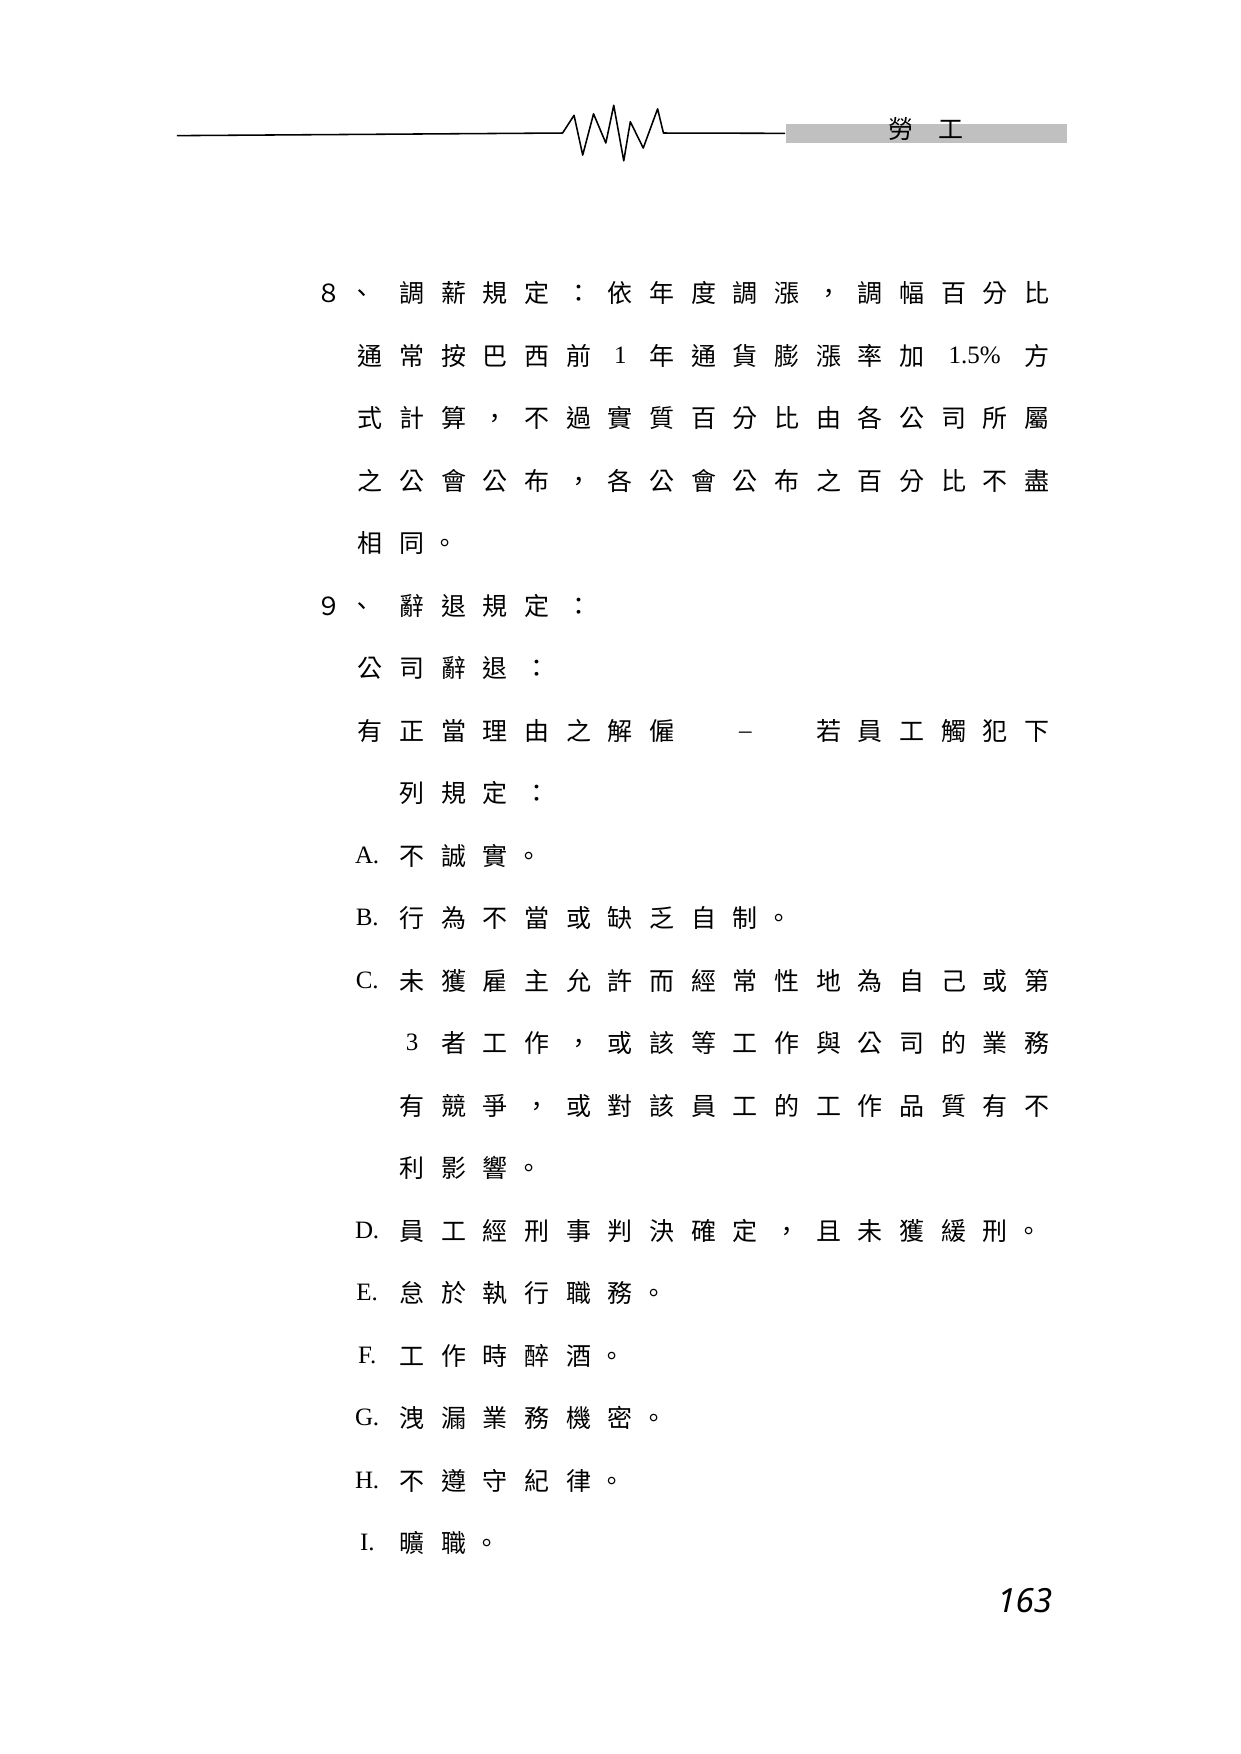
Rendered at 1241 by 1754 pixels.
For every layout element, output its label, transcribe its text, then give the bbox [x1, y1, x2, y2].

text A. 不誠實。 [330, 813, 1058, 875]
text I. 曠職。 [330, 1500, 1058, 1563]
text D. 員工經刑事判決確定，且未獲緩刑。 [330, 1188, 1058, 1250]
text B. 行為不當或缺乏自制。 [330, 875, 1058, 938]
text ８、調薪規定：依年度調漲，調幅百分比通常按巴西前1年通貨膨漲率加1.5%方式計算，不過實質百分比由各公司所屬之公會公布，各公會公布之百分比不盡相同。 [281, 250, 1058, 563]
text H. 不遵守紀律。 [330, 1438, 1058, 1500]
text E. 怠於執行職務。 [330, 1250, 1058, 1313]
text G. 洩漏業務機密。 [330, 1375, 1058, 1438]
text 公司辭退： [330, 625, 1058, 688]
text C. 未獲雇主允許而經常性地為自己或第3者工作，或該等工作與公司的業務有競爭，或對該員工的工作品質有不利影響。 [330, 938, 1058, 1188]
text ９、辭退規定： [281, 563, 1058, 625]
text F. 工作時醉酒。 [330, 1313, 1058, 1375]
text 有正當理由之解僱 – 若員工觸犯下列規定： [330, 688, 1058, 813]
